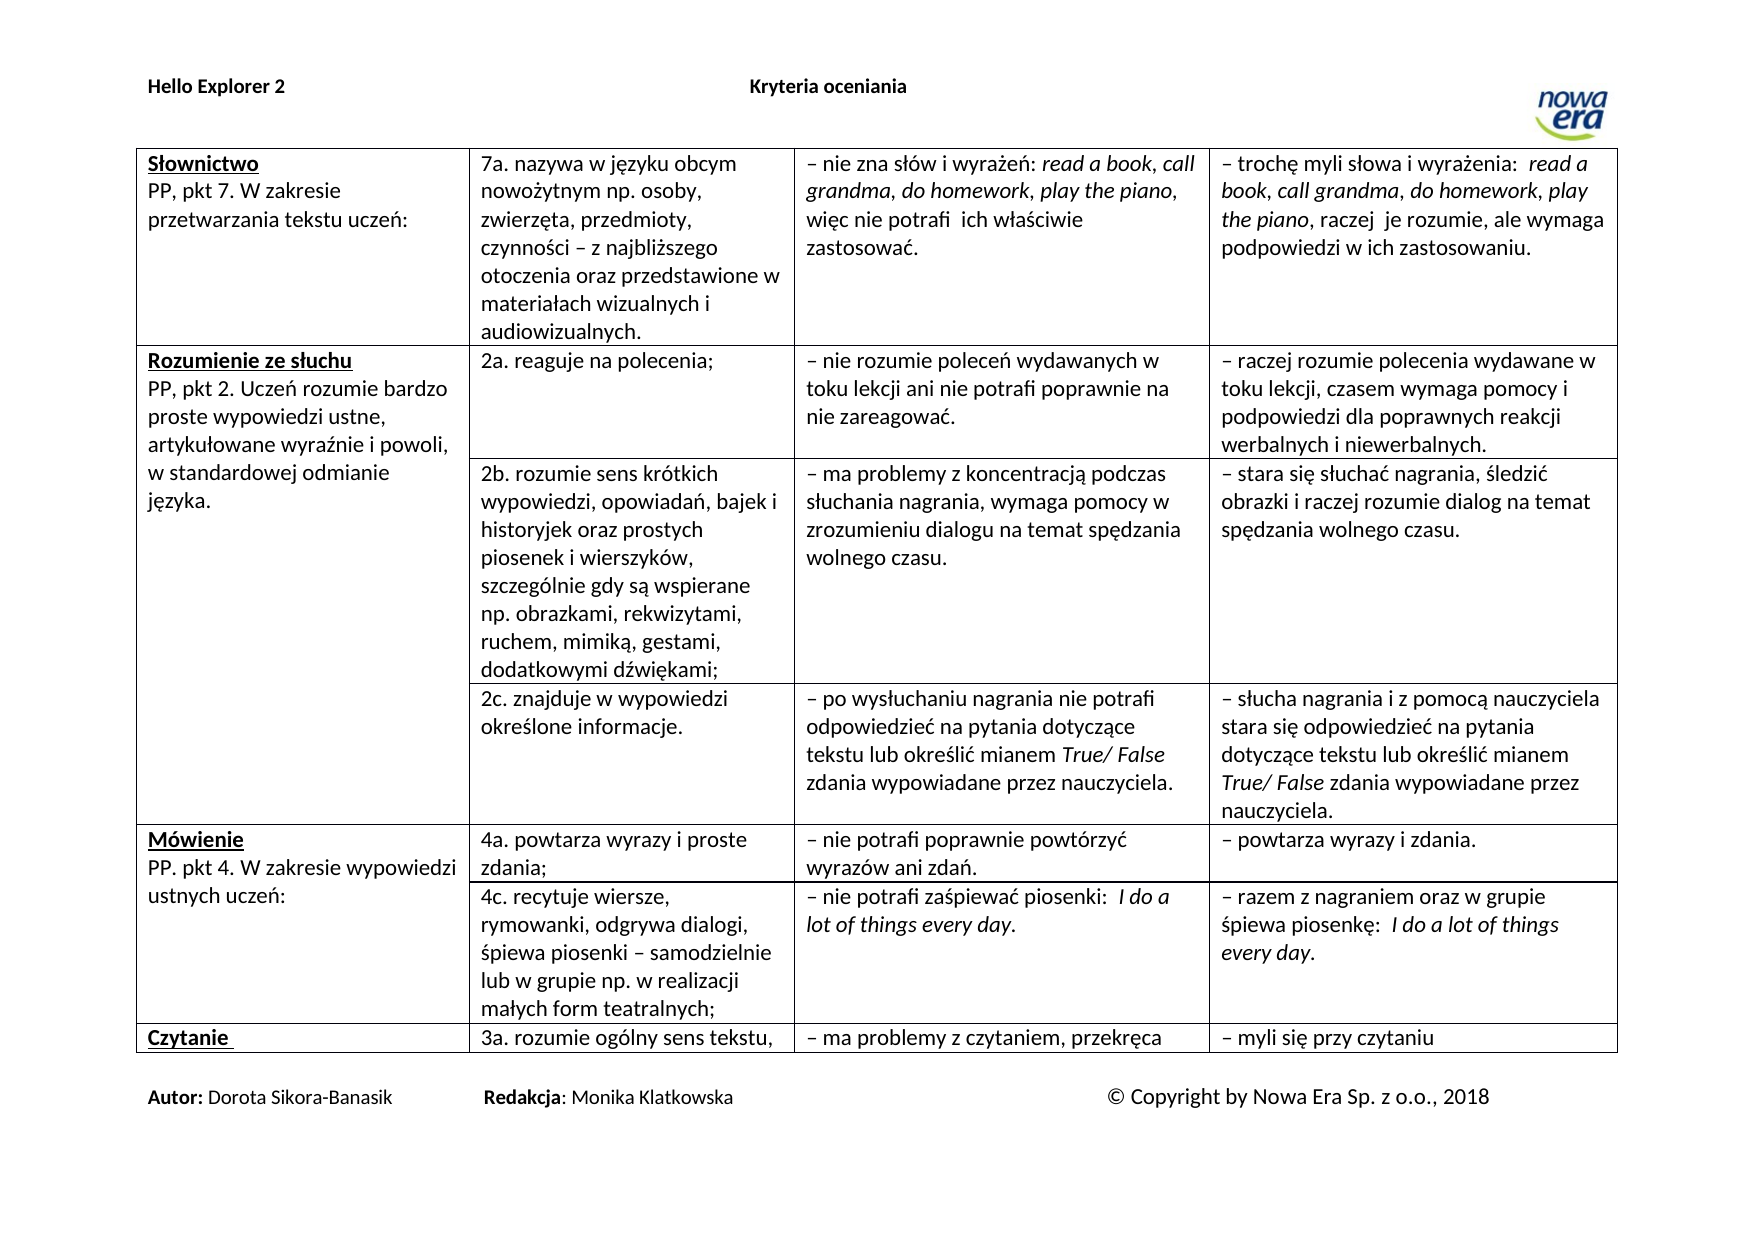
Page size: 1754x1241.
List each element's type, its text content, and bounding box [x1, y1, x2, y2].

table_cell Słownictwo PP, pkt 7. W zakresie przetwarzania tekstu uczeń: [137, 149, 469, 345]
table_cell – nie zna słów i wyrażeń: read a book, call grandma, do homework, play the piano, więc nie potrafi ich właściwie zastosować. [795, 149, 1209, 345]
table_cell – ma problemy z czytaniem, przekręca [795, 1024, 1209, 1052]
table_cell Mówienie PP. pkt 4. W zakresie wypowiedzi ustnych uczeń: [137, 825, 469, 1022]
table_cell – po wysłuchaniu nagrania nie potrafi odpowiedzieć na pytania dotyczące tekstu lub określić mianem True/ False zdania wypowiadane przez nauczyciela. [795, 684, 1209, 824]
table_cell – raczej rozumie polecenia wydawane w toku lekcji, czasem wymaga pomocy i podpowiedzi dla poprawnych reakcji werbalnych i niewerbalnych. [1210, 346, 1617, 458]
table_cell – słucha nagrania i z pomocą nauczyciela stara się odpowiedzieć na pytania dotyczące tekstu lub określić mianem True/ False zdania wypowiadane przez nauczyciela. [1210, 684, 1617, 824]
picture [1526, 83, 1621, 148]
table_cell – powtarza wyrazy i zdania. [1210, 825, 1617, 881]
table_cell – nie potrafi zaśpiewać piosenki: I do a lot of things every day. [795, 883, 1209, 1022]
table_cell – stara się słuchać nagrania, śledzić obrazki i raczej rozumie dialog na temat spędzania wolnego czasu. [1210, 459, 1617, 683]
table_cell Czytanie [137, 1024, 469, 1052]
table_cell – nie potrafi poprawnie powtórzyć wyrazów ani zdań. [795, 825, 1209, 881]
table_cell 2b. rozumie sens krótkich wypowiedzi, opowiadań, bajek i historyjek oraz prostych piosenek i wierszyków, szczególnie gdy są wspierane np. obrazkami, rekwizytami, ruchem, mimiką, gestami, dodatkowymi dźwiękami; [470, 459, 794, 683]
table_cell – ma problemy z koncentracją podczas słuchania nagrania, wymaga pomocy w zrozumieniu dialogu na temat spędzania wolnego czasu. [795, 459, 1209, 683]
table_cell 4c. recytuje wiersze, rymowanki, odgrywa dialogi, śpiewa piosenki – samodzielnie lub w grupie np. w realizacji małych form teatralnych; [470, 883, 794, 1022]
table_cell – nie rozumie poleceń wydawanych w toku lekcji ani nie potrafi poprawnie na nie zareagować. [795, 346, 1209, 458]
table_cell 7a. nazywa w języku obcym nowożytnym np. osoby, zwierzęta, przedmioty, czynności – z najbliższego otoczenia oraz przedstawione w materiałach wizualnych i audiowizualnych. [470, 149, 794, 345]
table_cell – razem z nagraniem oraz w grupie śpiewa piosenkę: I do a lot of things every day. [1210, 883, 1617, 1022]
table_cell 3a. rozumie ogólny sens tekstu, [470, 1024, 794, 1052]
table_cell – myli się przy czytaniu [1210, 1024, 1617, 1052]
table_cell 2a. reaguje na polecenia; [470, 346, 794, 458]
table_cell 4a. powtarza wyrazy i proste zdania; [470, 825, 794, 881]
table_cell – trochę myli słowa i wyrażenia: read a book, call grandma, do homework, play the piano, raczej je rozumie, ale wymaga podpowiedzi w ich zastosowaniu. [1210, 149, 1617, 345]
table_cell 2c. znajduje w wypowiedzi określone informacje. [470, 684, 794, 824]
table_cell Rozumienie ze słuchu PP, pkt 2. Uczeń rozumie bardzo proste wypowiedzi ustne, artykułowane wyraźnie i powoli, w standardowej odmianie języka. [137, 346, 469, 824]
